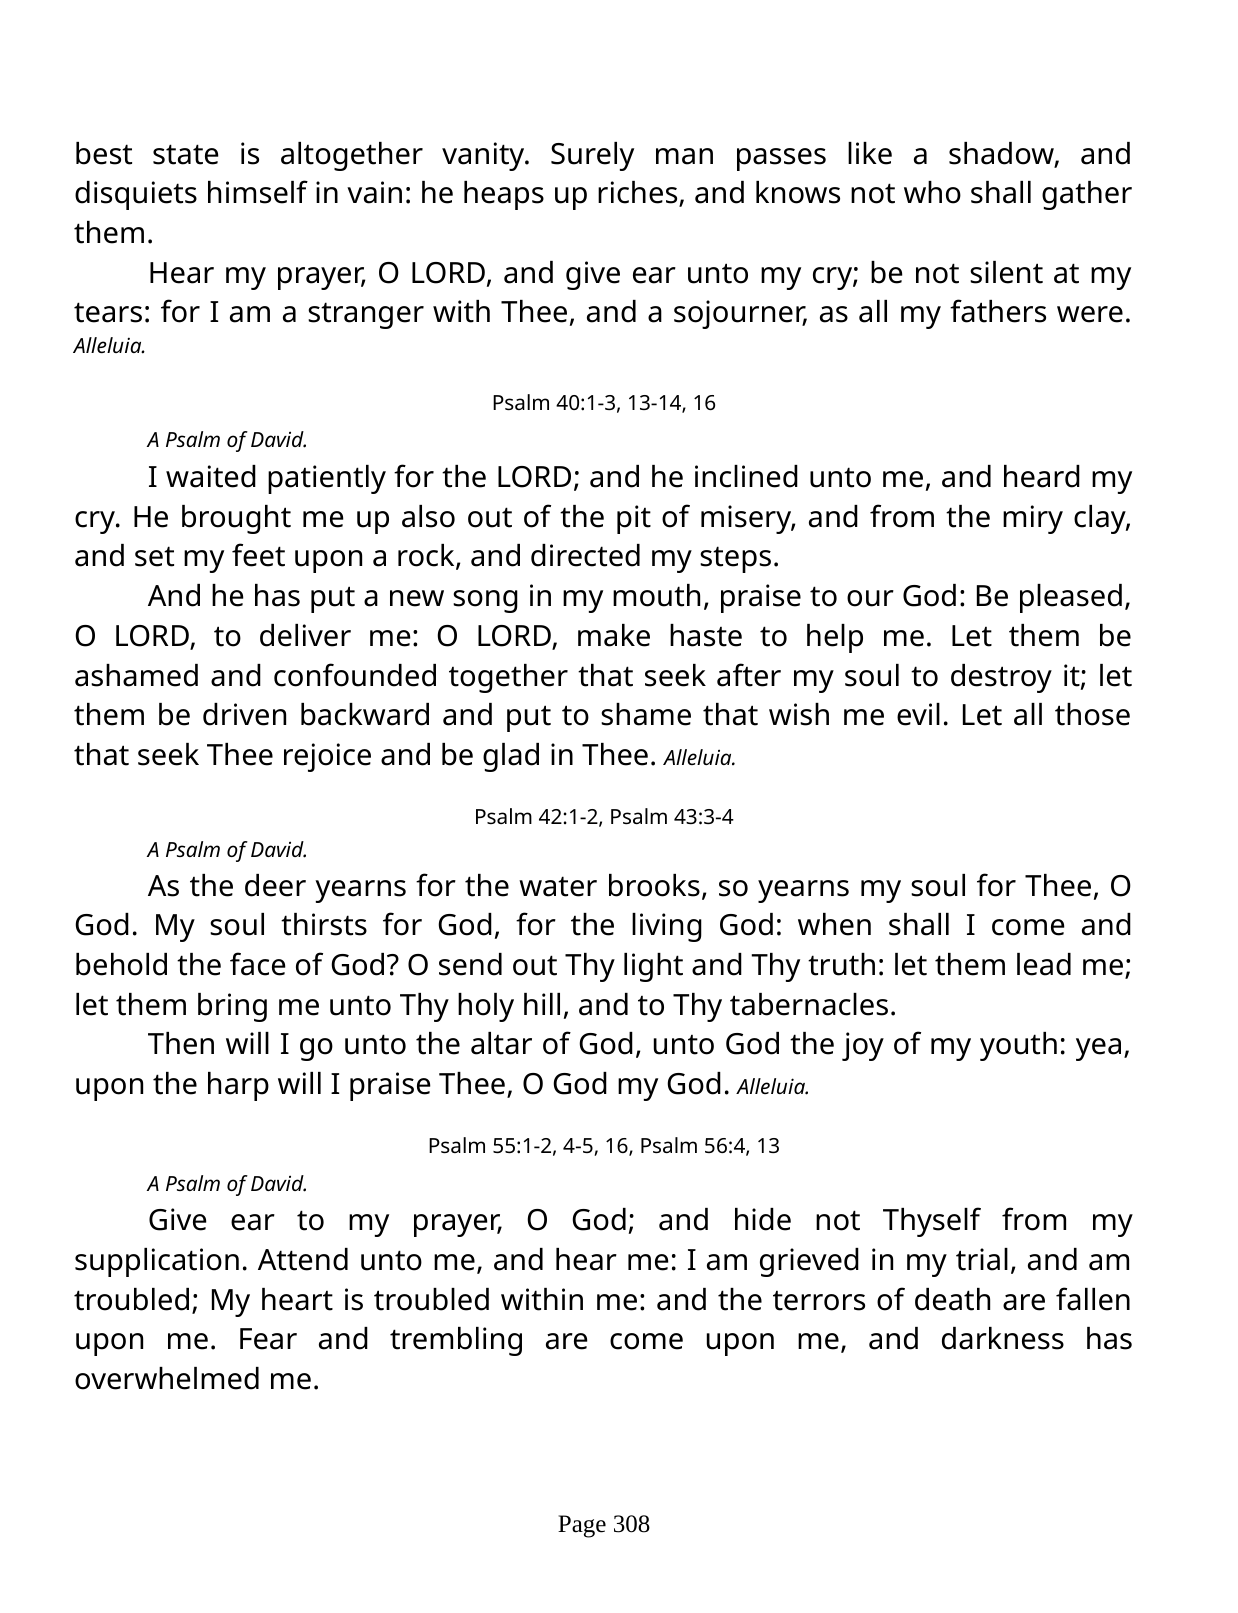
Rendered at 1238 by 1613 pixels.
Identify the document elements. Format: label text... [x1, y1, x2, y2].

text As the deer yearns for the water brooks, so yearns my soul for Thee, O God. My soul thirsts for God, for the living God: when shall I come and behold the face of God? O send out Thy light and Thy truth: let them lead me; let them bring me unto Thy holy hill, and to Thy tabernacles. [74, 865, 1134, 1023]
text A Psalm of David. [74, 417, 1134, 456]
text Give ear to my prayer, O God; and hide not Thyself from my supplication. Attend unto me, and hear me: I am grieved in my trial, and am troubled; My heart is troubled within me: and the terrors of death are fallen upon me. Fear and trembling are come upon me, and darkness has overwhelmed me. [74, 1199, 1134, 1398]
text Psalm 42:1-2, Psalm 43:3-4 [74, 802, 1134, 831]
text A Psalm of David. [74, 1160, 1134, 1199]
text best state is altogether vanity. Surely man passes like a shadow, and disquiets himself in vain: he heaps up riches, and knows not who shall gather them. [74, 133, 1134, 252]
text I waited patiently for the LORD; and he inclined unto me, and heard my cry. He brought me up also out of the pit of misery, and from the miry clay, and set my feet upon a rock, and directed my steps. [74, 456, 1134, 575]
text Psalm 55:1-2, 4-5, 16, Psalm 56:4, 13 [74, 1131, 1134, 1160]
text Then will I go unto the altar of God, unto God the joy of my youth: yea, upon the harp will I praise Thee, O God my God. Alleluia. [74, 1023, 1134, 1103]
text A Psalm of David. [74, 831, 1134, 865]
text Hear my prayer, O LORD, and give ear unto my cry; be not silent at my tears: for I am a stranger with Thee, and a sojourner, as all my fathers were. Alleluia. [74, 252, 1134, 360]
text Psalm 40:1-3, 13-14, 16 [74, 388, 1134, 417]
text And he has put a new song in my mouth, praise to our God: Be pleased, O LORD, to deliver me: O LORD, make haste to help me. Let them be ashamed and confounded together that seek after my soul to destroy it; let them be driven backward and put to shame that wish me evil. Let all those that seek Thee rejoice and be glad in Thee. Alleluia. [74, 575, 1134, 774]
